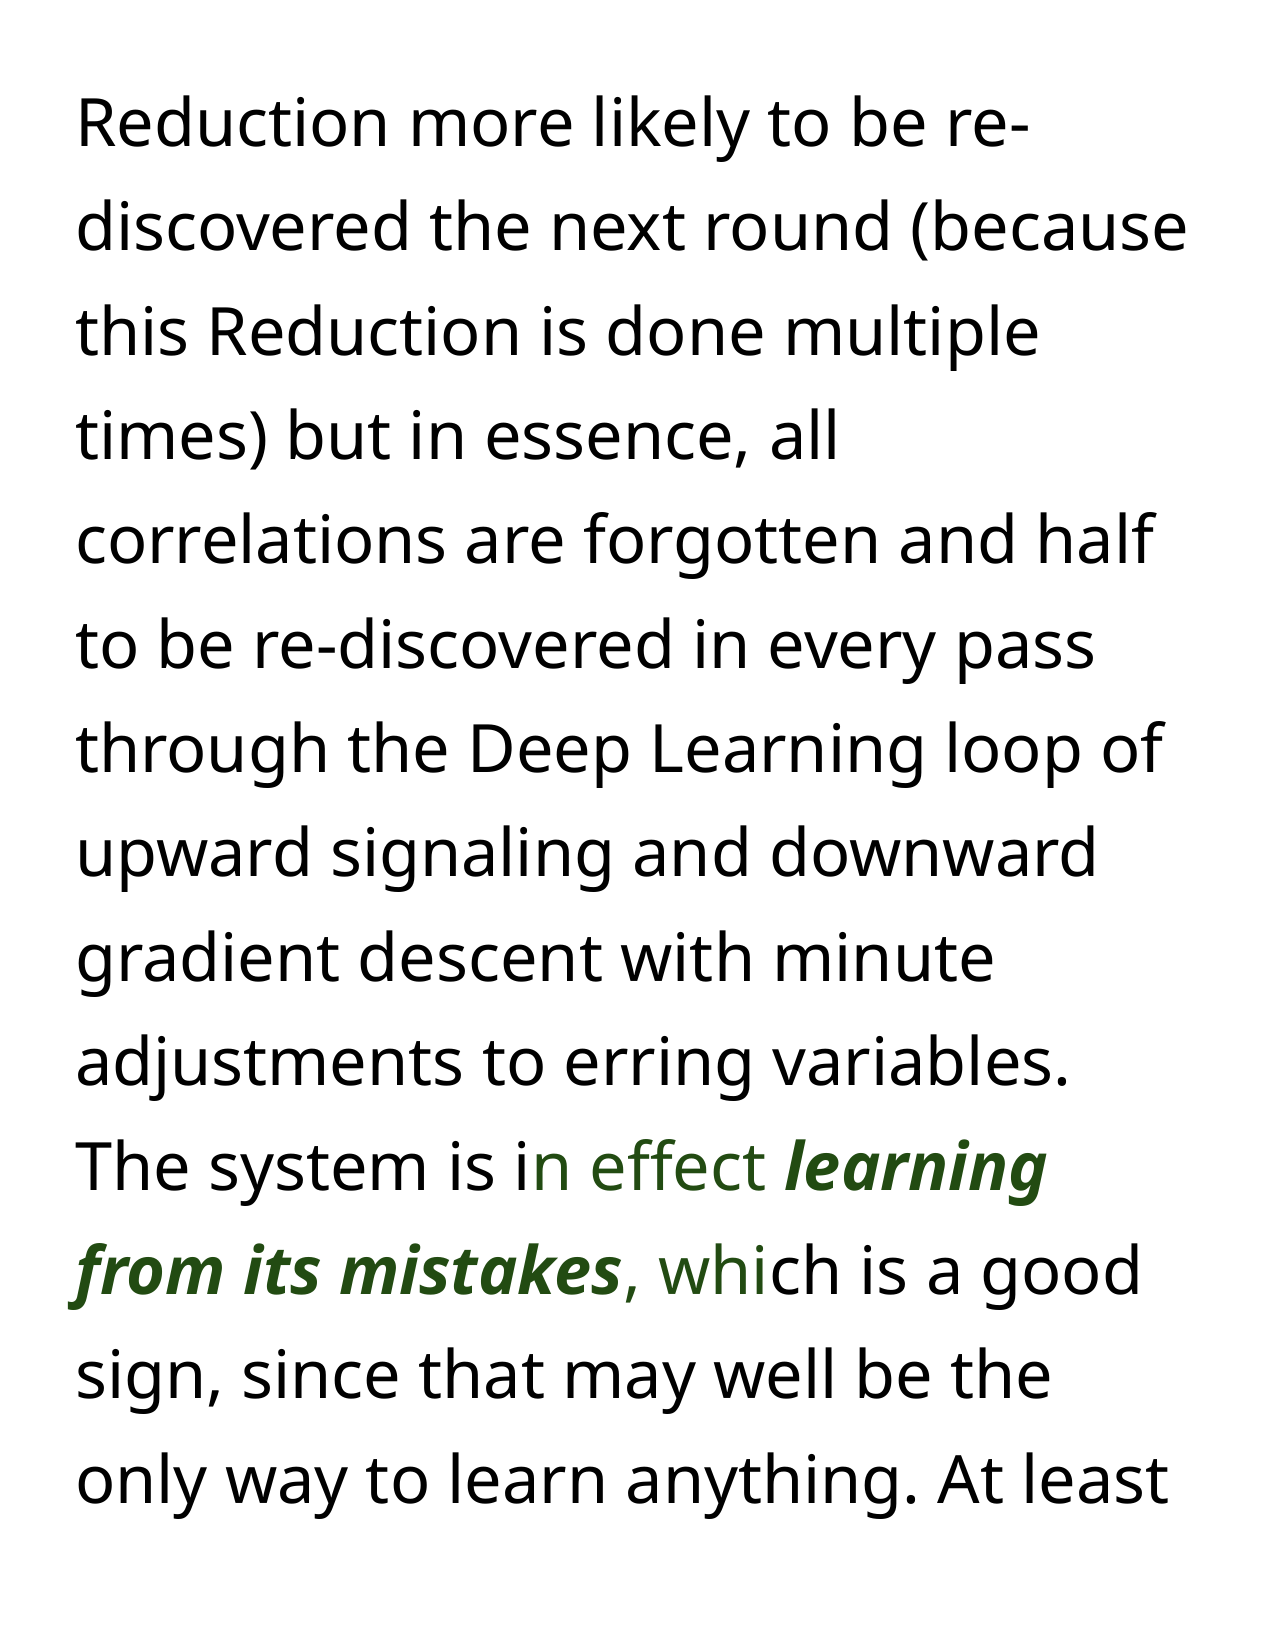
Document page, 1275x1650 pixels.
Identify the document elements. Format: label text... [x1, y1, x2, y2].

text Reduction more likely to be re-discovered the next round (because this Reduction is done multiple times) but in essence, all correlations are forgotten and half to be re-discovered in every pass through the Deep Learning loop of upward signaling and downward gradient descent with minute adjustments to erring variables. The system is in effect learning from its mistakes, which is a good sign, since that may well be the only way to learn anything. At least [75, 75, 1200, 1523]
